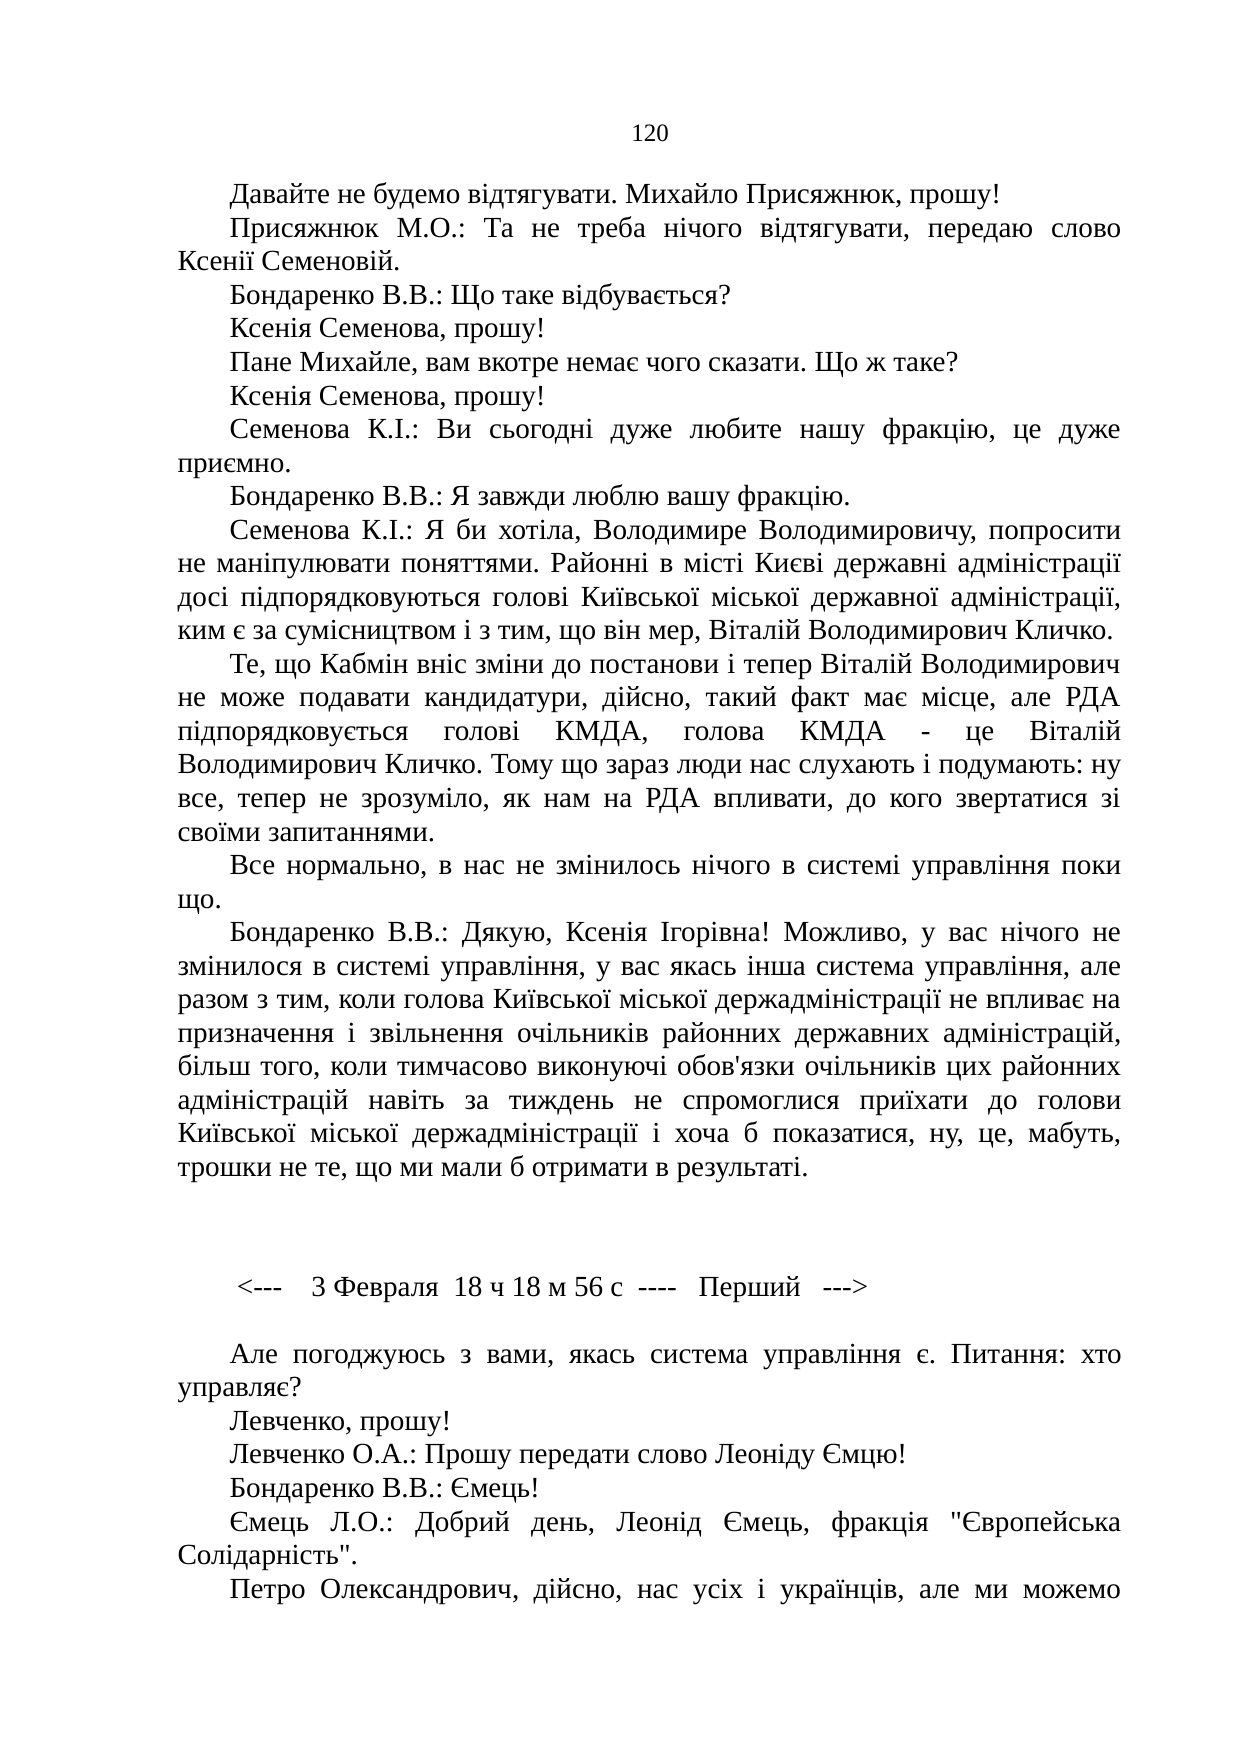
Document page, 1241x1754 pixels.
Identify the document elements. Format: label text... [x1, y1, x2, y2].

text Левченко О.А.: Прошу передати слово Леоніду Ємцю! [177, 1437, 1122, 1470]
text Давайте не будемо відтягувати. Михайло Присяжнюк, прошу! [177, 176, 1122, 210]
text Але погоджуюсь з вами, якась система управління є. Питання: хто управляє? [177, 1336, 1122, 1403]
text Бондаренко В.В.: Я завжди люблю вашу фракцію. [177, 478, 1122, 512]
text Бондаренко В.В.: Дякую, Ксенія Ігорівна! Можливо, у вас нічого не змінилося в системі управління, у вас якась інша система управління, але разом з тим, коли голова Київської міської держадміністрації не впливає на призначення і звільнення очільників районних державних адміністрацій, більш того, коли тимчасово виконуючі обов'язки очільників цих районних адміністрацій навіть за тиждень не спромоглися приїхати до голови Київської міської держадміністрації і хоча б показатися, ну, це, мабуть, трошки не те, що ми мали б отримати в результаті. [177, 914, 1122, 1183]
text Семенова К.І.: Я би хотіла, Володимире Володимировичу, попросити не маніпулювати поняттями. Районні в місті Києві державні адміністрації досі підпорядковуються голові Київської міської державної адміністрації, ким є за сумісництвом і з тим, що він мер, Віталій Володимирович Кличко. [177, 512, 1122, 646]
text Петро Олександрович, дійсно, нас усіх і українців, але ми можемо [177, 1571, 1122, 1604]
text Ємець Л.О.: Добрий день, Леонід Ємець, фракція "Європейська Солідарність". [177, 1504, 1122, 1571]
text Присяжнюк М.О.: Та не треба нічого відтягувати, передаю слово Ксенії Семеновій. [177, 210, 1122, 277]
text Все нормально, в нас не змінилось нічого в системі управління поки що. [177, 847, 1122, 914]
text Левченко, прошу! [177, 1403, 1122, 1437]
text <--- 3 Февраля 18 ч 18 м 56 с ---- Перший ---> [177, 1269, 1122, 1302]
text Те, що Кабмін вніс зміни до постанови і тепер Віталій Володимирович не може подавати кандидатури, дійсно, такий факт має місце, але РДА підпорядковується голові КМДА, голова КМДА - це Віталій Володимирович Кличко. Тому що зараз люди нас слухають і подумають: ну все, тепер не зрозуміло, як нам на РДА впливати, до кого звертатися зі своїми запитаннями. [177, 646, 1122, 847]
text Бондаренко В.В.: Що таке відбувається? [177, 277, 1122, 311]
text Ксенія Семенова, прошу! [177, 311, 1122, 344]
text Ксенія Семенова, прошу! [177, 378, 1122, 411]
text Бондаренко В.В.: Ємець! [177, 1470, 1122, 1504]
text Пане Михайле, вам вкотре немає чого сказати. Що ж таке? [177, 344, 1122, 378]
text Семенова К.І.: Ви сьогодні дуже любите нашу фракцію, це дуже приємно. [177, 411, 1122, 478]
